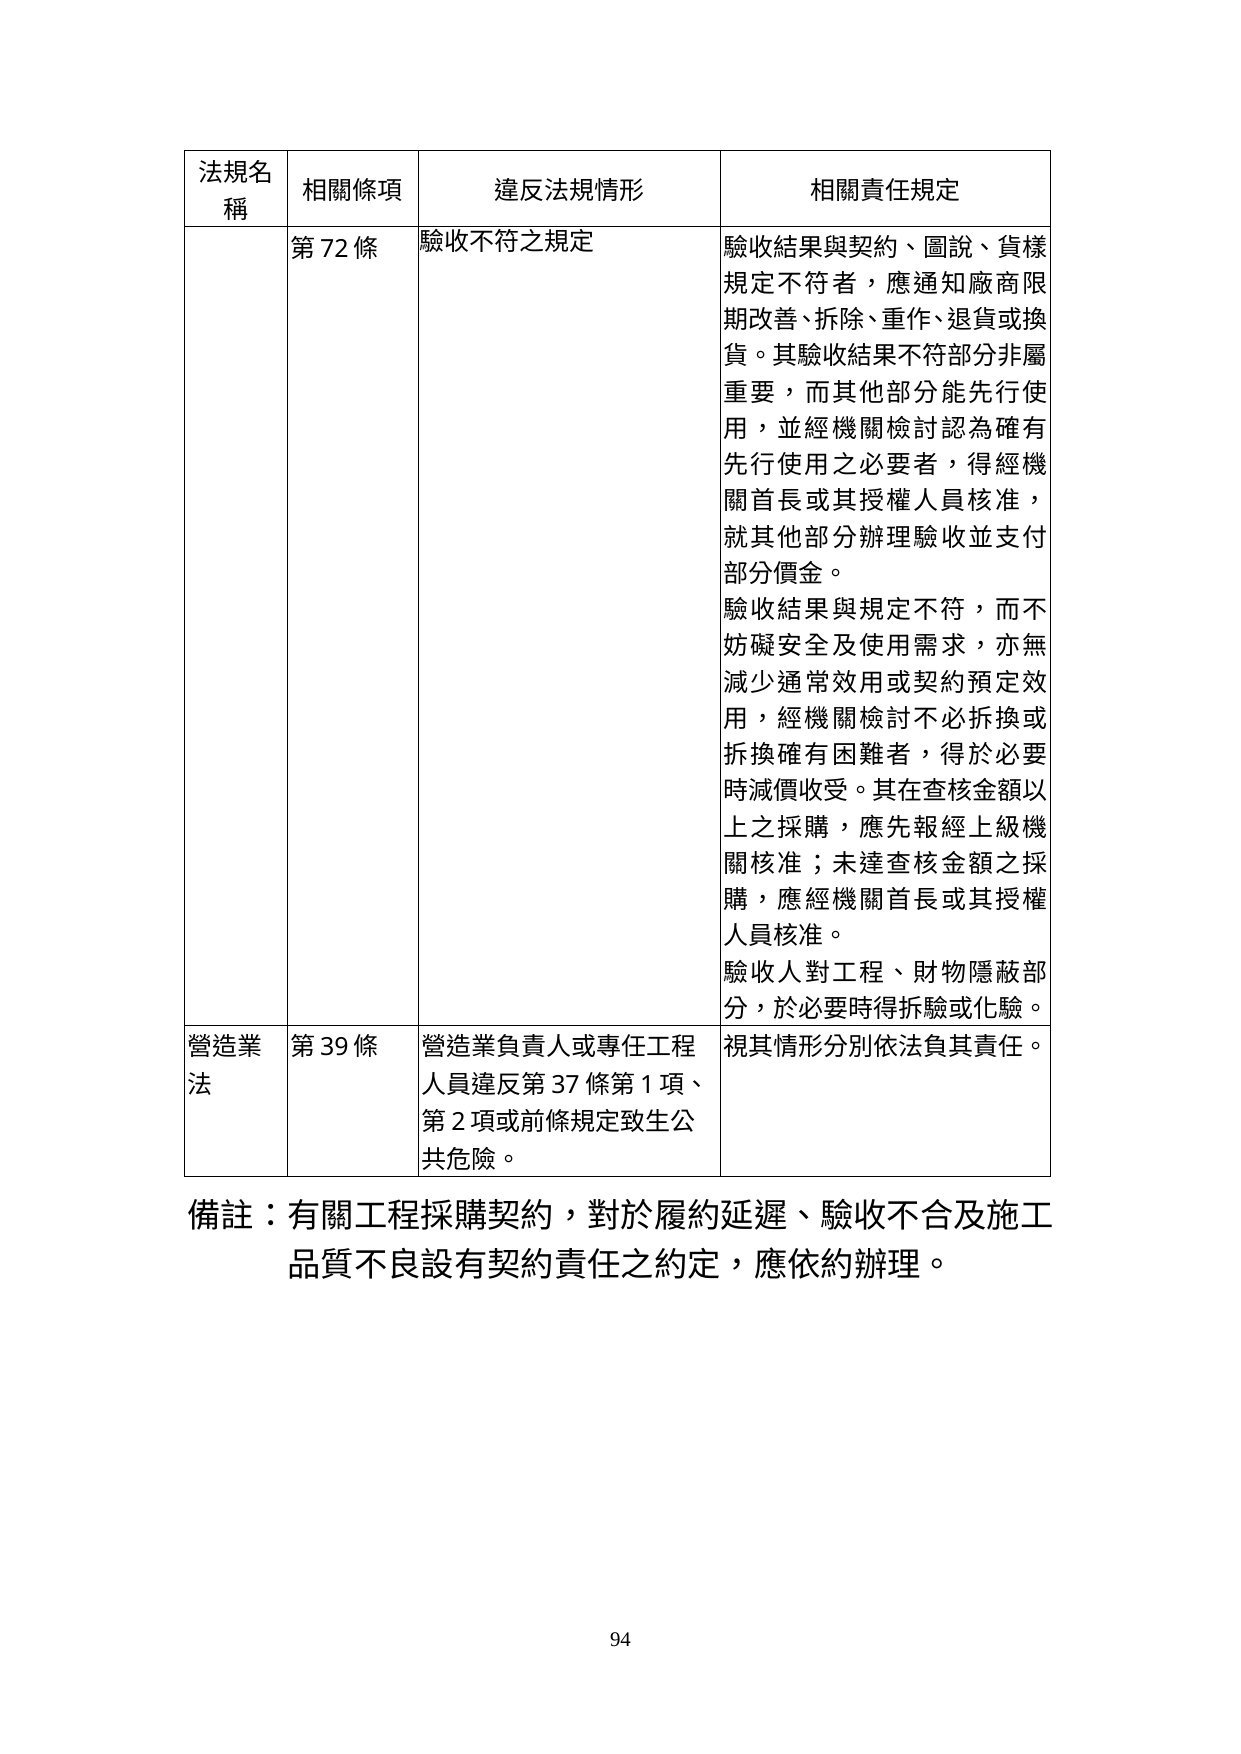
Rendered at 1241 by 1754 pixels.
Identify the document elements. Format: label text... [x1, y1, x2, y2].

table_cell 視其情形分別依法負其責任。 [721, 1026, 1050, 1176]
table_cell 驗收結果與契約、圖說、貨樣規定不符者，應通知廠商限期改善、拆除、重作、退貨或換貨。其驗收結果不符部分非屬重要，而其他部分能先行使用，並經機關檢討認為確有先行使用之必要者，得經機關首長或其授權人員核准，就其他部分辦理驗收並支付部分價金。 驗收結果與規定不符，而不妨礙安全及使用需求，亦無減少通常效用或契約預定效用，經機關檢討不必拆換或拆換確有困難者，得於必要時減價收受。其在查核金額以上之採購，應先報經上級機關核准；未達查核金額之採購，應經機關首長或其授權人員核准。 驗收人對工程、財物隱蔽部分，於必要時得拆驗或化驗。 [721, 227, 1050, 1024]
table_header 相關責任規定 [721, 151, 1050, 226]
table_cell 驗收不符之規定 [419, 227, 720, 1024]
table_header 法規名稱 [185, 151, 287, 226]
table_cell 營造業法 [185, 1026, 287, 1176]
table_header 相關條項 [288, 151, 418, 226]
table_cell 第39條 [288, 1026, 418, 1176]
table_header 違反法規情形 [419, 151, 720, 226]
text 備註：有關工程採購契約，對於履約延遲、驗收不合及施工品質不良設有契約責任之約定，應依約辦理。 [187, 1189, 1053, 1286]
table_cell 營造業負責人或專任工程人員違反第37條第1項、第2項或前條規定致生公共危險。 [419, 1026, 720, 1176]
table_cell 第72條 [288, 227, 418, 1024]
